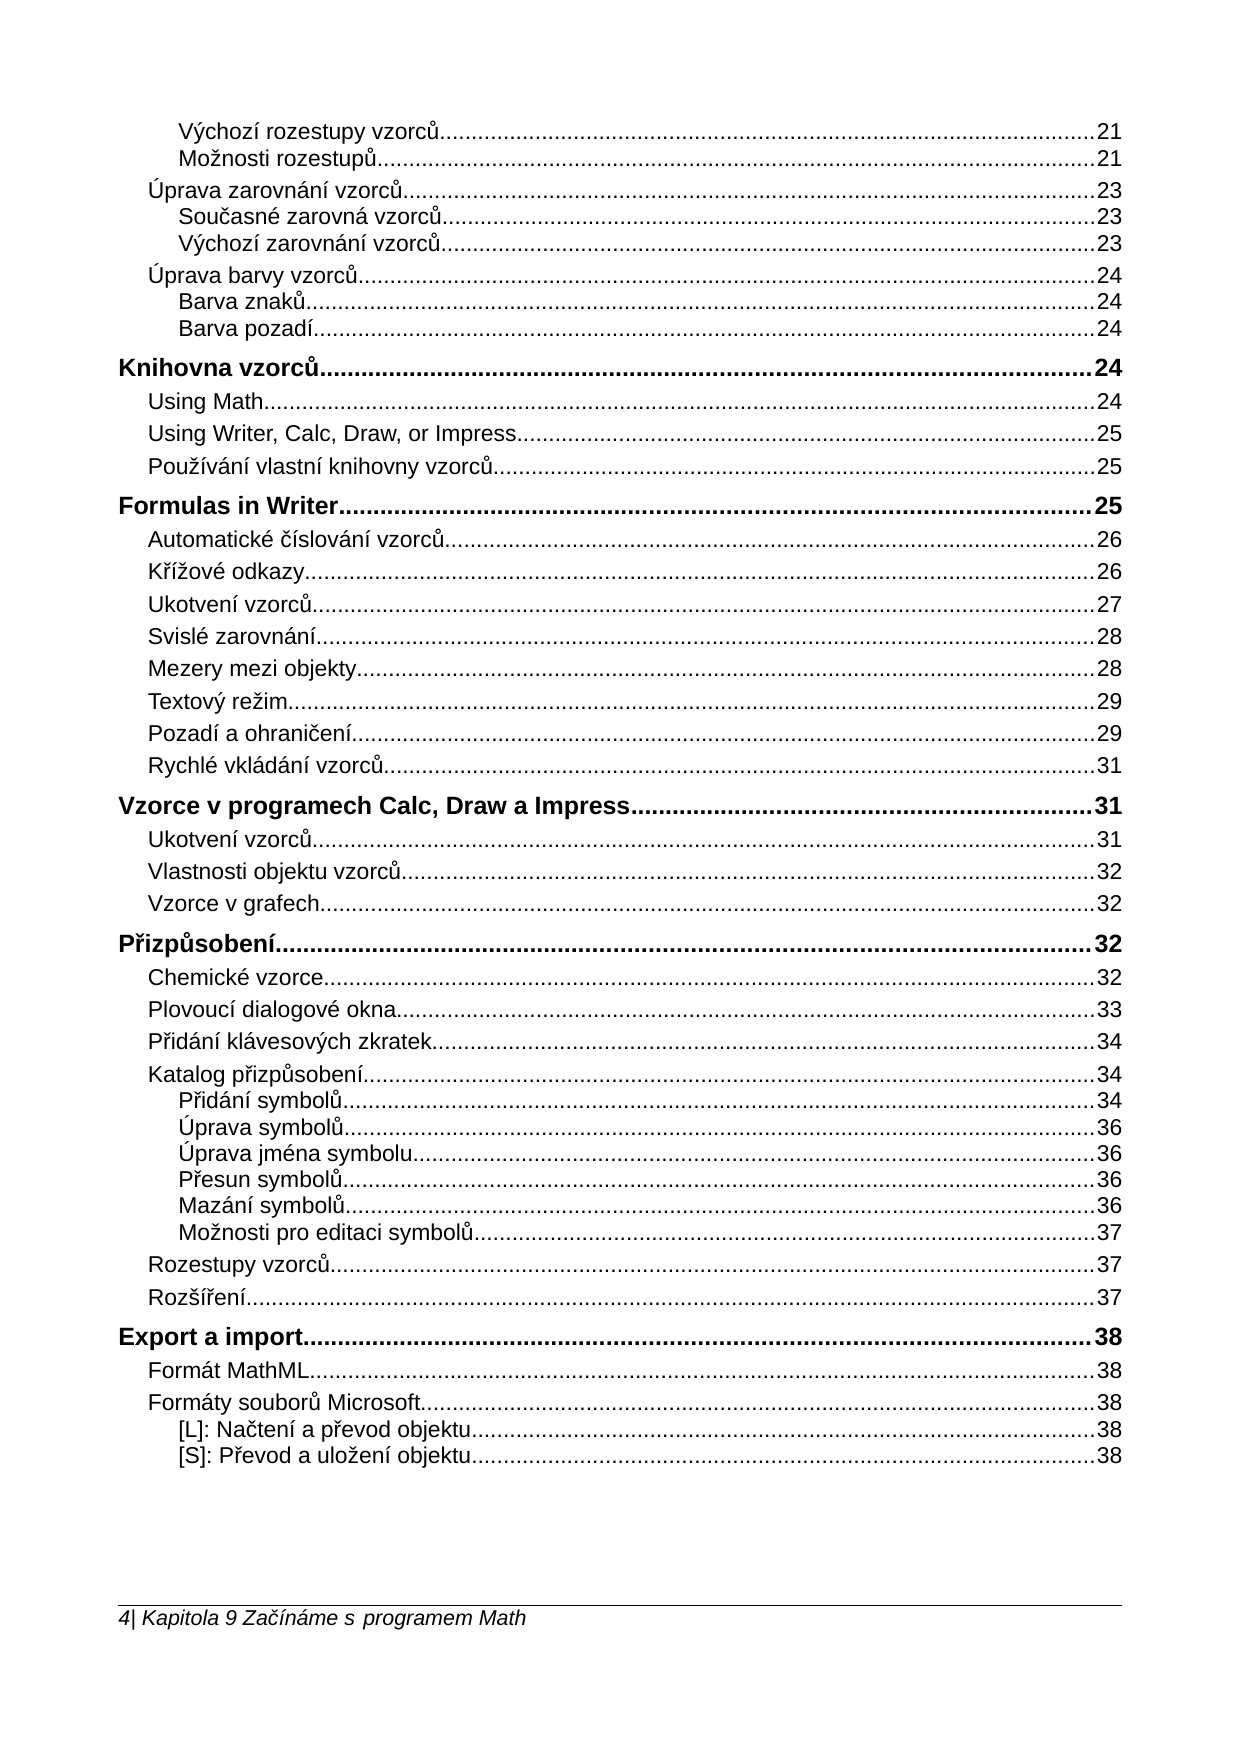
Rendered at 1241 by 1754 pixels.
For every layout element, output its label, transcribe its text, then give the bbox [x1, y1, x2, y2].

text Formát MathML 38 [148, 1357, 1122, 1383]
text Současné zarovná vzorců 23 [178, 203, 1122, 229]
text Rychlé vkládání vzorců 31 [148, 752, 1122, 779]
text Automatické číslování vzorců 26 [148, 526, 1122, 552]
text Katalog přizpůsobení 34 [148, 1061, 1122, 1087]
text Křížové odkazy 26 [148, 558, 1122, 584]
text Mazání symbolů 36 [178, 1192, 1122, 1219]
text Vzorce v grafech 32 [148, 890, 1122, 917]
text Barva pozadí 24 [178, 315, 1122, 341]
text Úprava zarovnání vzorců 23 [148, 177, 1122, 203]
text Vzorce v programech Calc, Draw a Impress 31 [118, 791, 1122, 819]
text Možnosti pro editaci symbolů 37 [178, 1219, 1122, 1245]
text Formulas in Writer 25 [118, 491, 1122, 520]
text Textový režim 29 [148, 688, 1122, 714]
text Export a import 38 [118, 1322, 1122, 1351]
text Úprava jména symbolu 36 [178, 1140, 1122, 1166]
text Výchozí rozestupy vzorců 21 [178, 118, 1122, 144]
text Úprava symbolů 36 [178, 1113, 1122, 1140]
text Úprava barvy vzorců 24 [148, 262, 1122, 288]
text Using Math 24 [148, 388, 1122, 414]
text Vlastnosti objektu vzorců 32 [148, 858, 1122, 884]
text Formáty souborů Microsoft 38 [148, 1389, 1122, 1416]
text Knihovna vzorců 24 [118, 353, 1122, 382]
text Chemické vzorce 32 [148, 963, 1122, 990]
text [S]: Převod a uložení objektu 38 [178, 1442, 1122, 1468]
text Přizpůsobení 32 [118, 929, 1122, 957]
text [L]: Načtení a převod objektu 38 [178, 1416, 1122, 1442]
text Ukotvení vzorců 31 [148, 826, 1122, 852]
text Výchozí zarovnání vzorců 23 [178, 229, 1122, 256]
text Pozadí a ohraničení 29 [148, 720, 1122, 746]
text Using Writer, Calc, Draw, or Impress 25 [148, 420, 1122, 447]
text Rozestupy vzorců 37 [148, 1251, 1122, 1278]
text Přesun symbolů 36 [178, 1166, 1122, 1192]
text Přidání klávesových zkratek 34 [148, 1028, 1122, 1055]
text Mezery mezi objekty 28 [148, 655, 1122, 682]
text Používání vlastní knihovny vzorců 25 [148, 453, 1122, 479]
text Rozšíření 37 [148, 1284, 1122, 1310]
text Přidání symbolů 34 [178, 1087, 1122, 1113]
text Možnosti rozestupů 21 [178, 144, 1122, 171]
text Svislé zarovnání 28 [148, 623, 1122, 649]
text Barva znaků 24 [178, 288, 1122, 315]
text Ukotvení vzorců 27 [148, 591, 1122, 617]
text Plovoucí dialogové okna 33 [148, 996, 1122, 1022]
